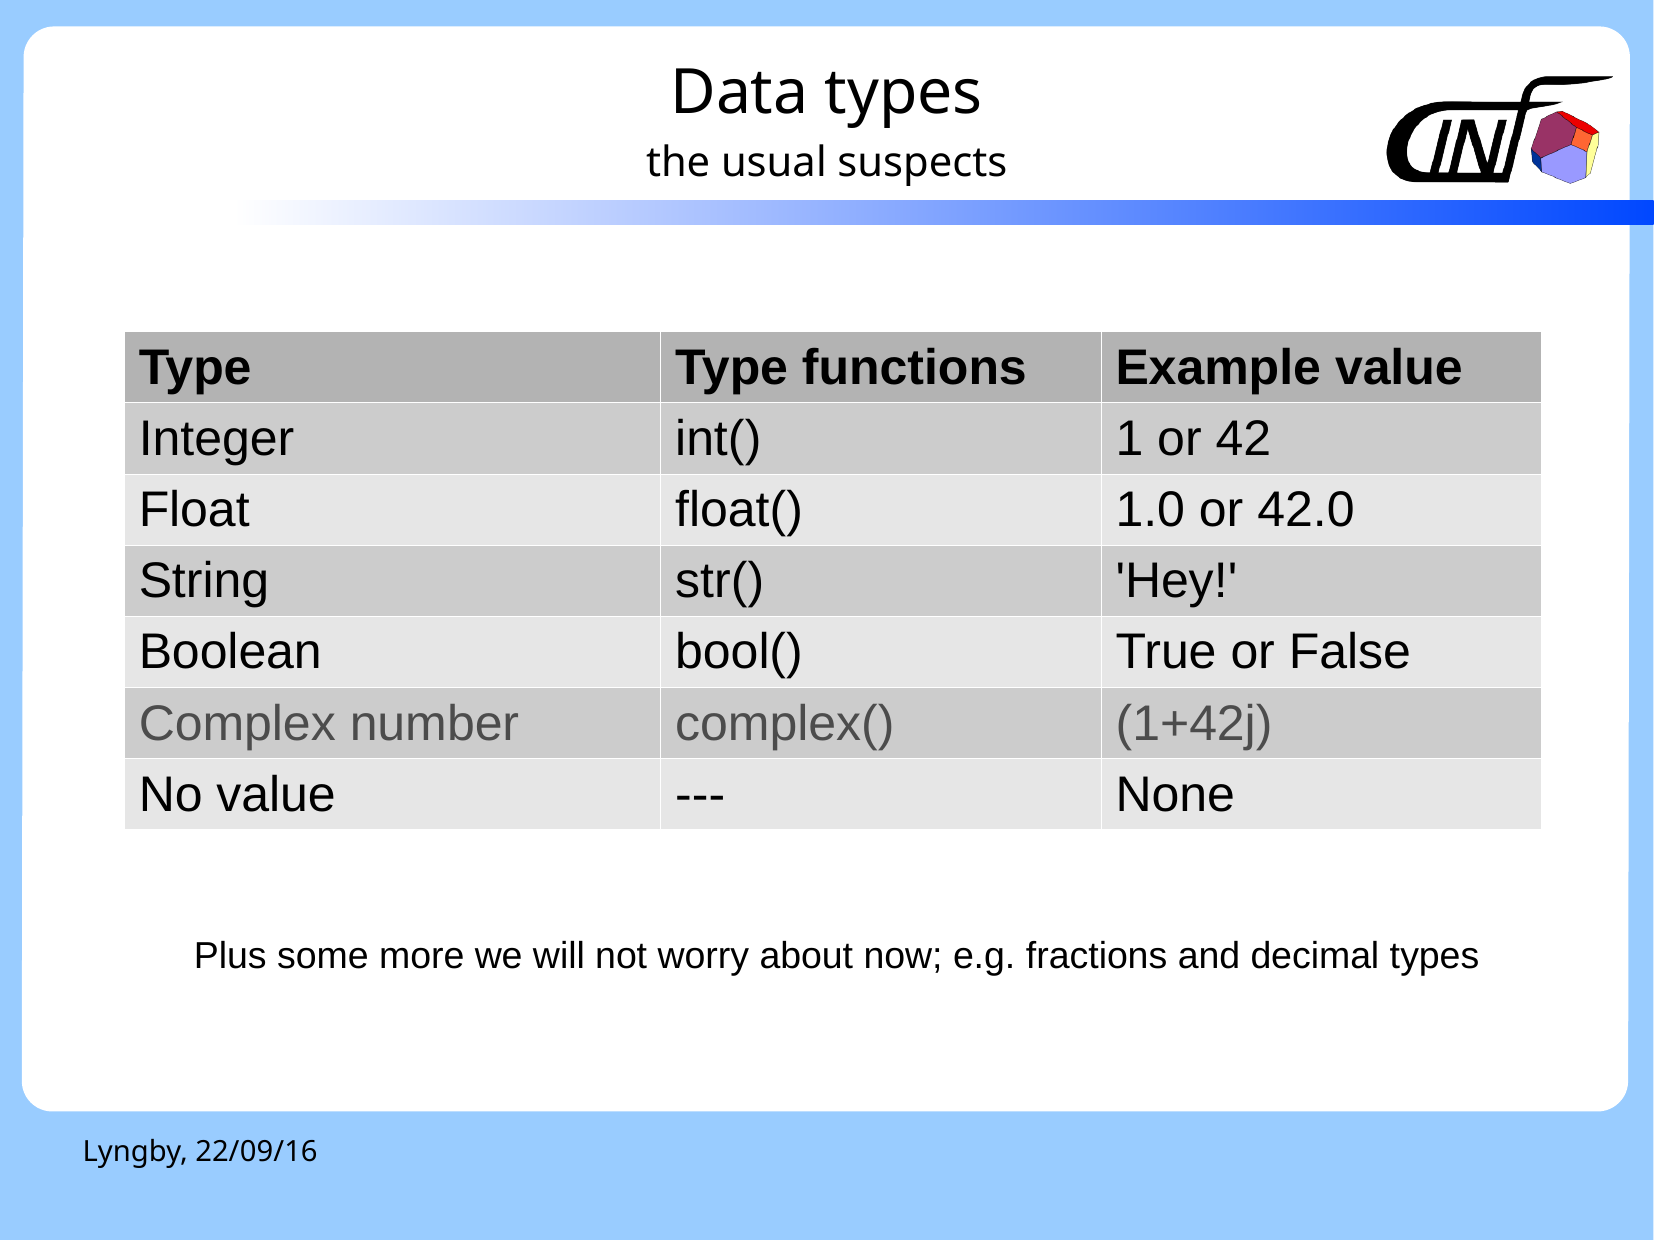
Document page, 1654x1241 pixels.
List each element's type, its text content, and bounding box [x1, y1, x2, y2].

table_cell (1+42j) [1102, 688, 1541, 758]
table_cell complex() [661, 688, 1101, 758]
table_cell 1.0 or 42.0 [1102, 475, 1541, 545]
table_cell Integer [125, 403, 660, 474]
table_cell float() [661, 475, 1101, 545]
table_cell 'Hey!' [1102, 546, 1541, 616]
text_box Plus some more we will not worry about now; e.g. fractions and decimal types [179, 927, 1640, 984]
table_cell bool() [661, 617, 1101, 687]
table_header Example value [1102, 332, 1541, 402]
table_cell str() [661, 546, 1101, 616]
table_header Type [125, 332, 660, 402]
table_cell Boolean [125, 617, 660, 687]
table_cell None [1102, 759, 1541, 829]
table_cell int() [661, 403, 1101, 474]
table_cell String [125, 546, 660, 616]
table_header Type functions [661, 332, 1101, 402]
table_cell No value [125, 759, 660, 829]
picture [1571, 76, 1613, 184]
table_cell True or False [1102, 617, 1541, 687]
table_cell 1 or 42 [1102, 403, 1541, 474]
table_cell Complex number [125, 688, 660, 758]
title Data types the usual suspects [82, 13, 1571, 222]
table_cell Float [125, 475, 660, 545]
table_cell --- [661, 759, 1101, 829]
